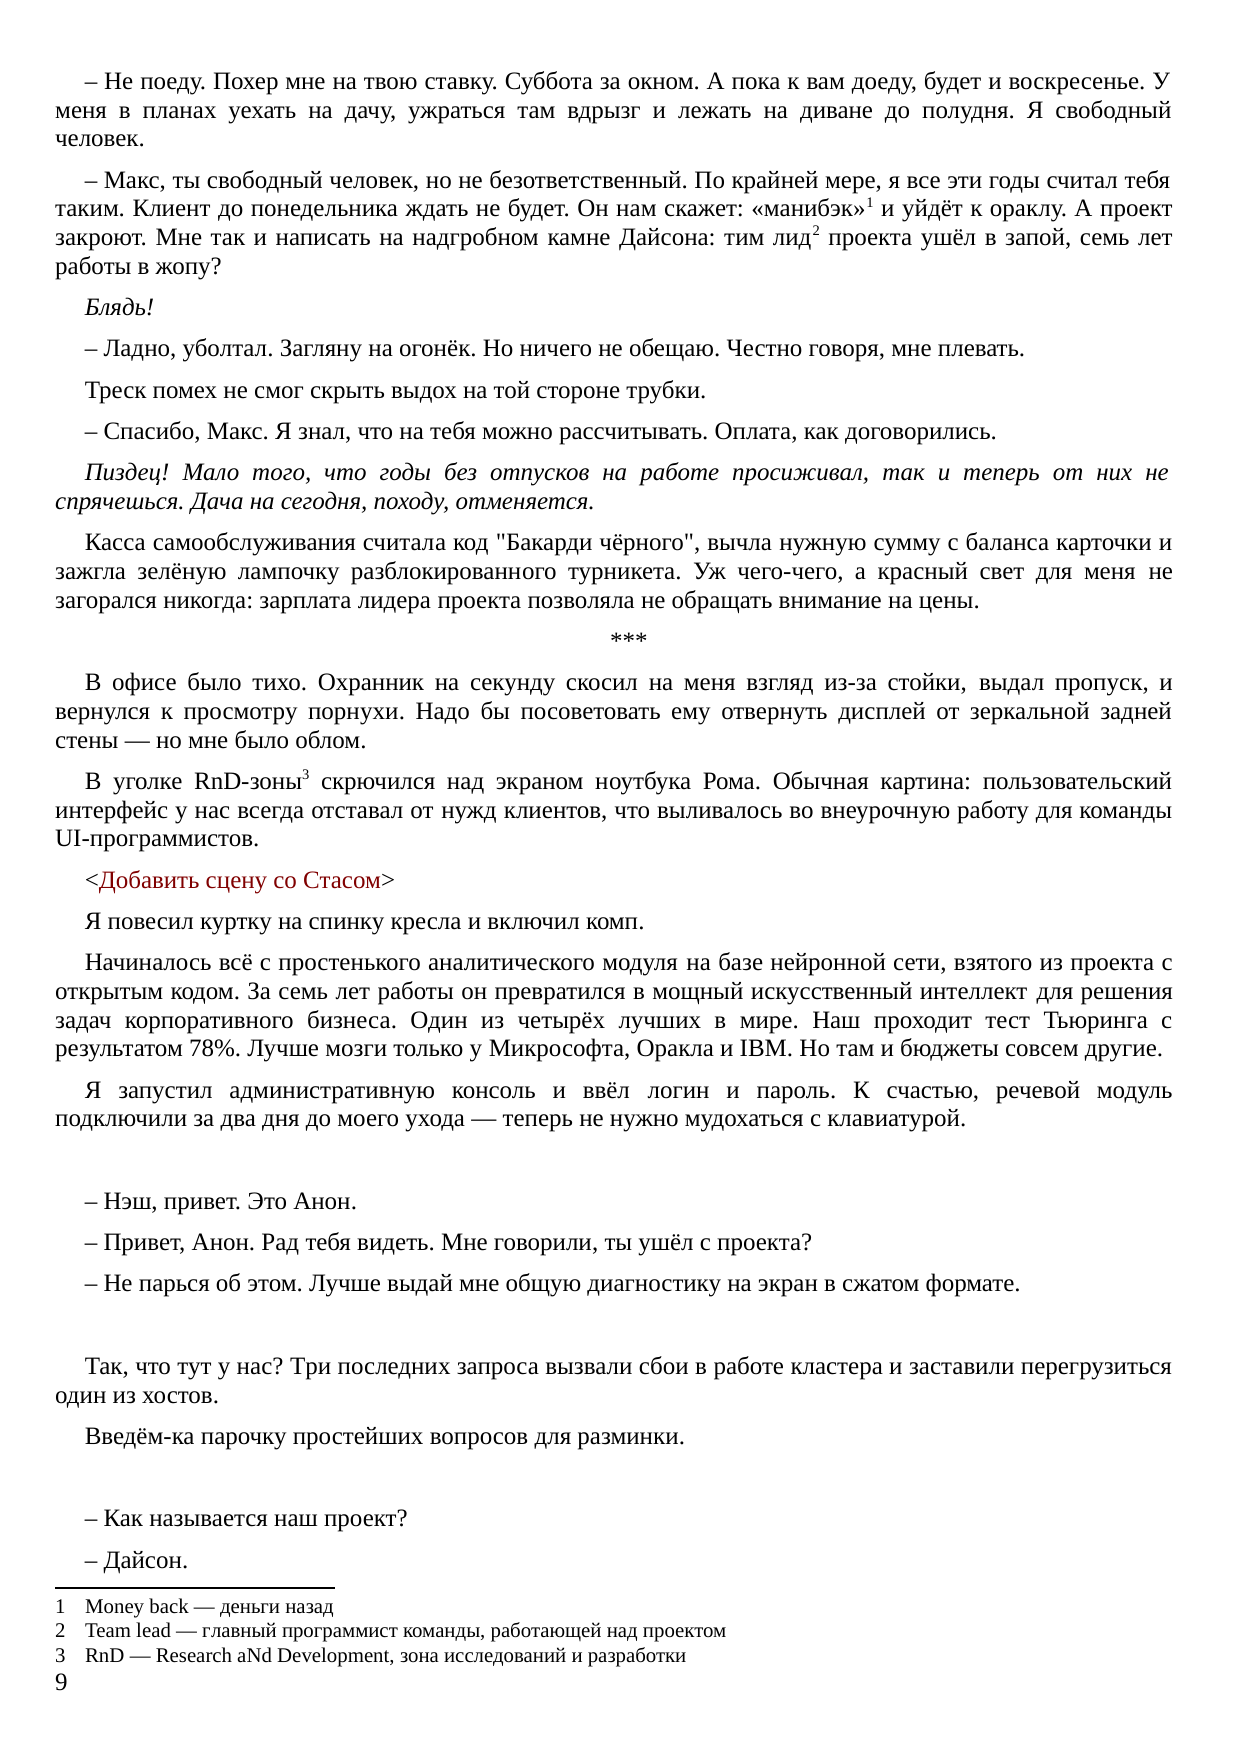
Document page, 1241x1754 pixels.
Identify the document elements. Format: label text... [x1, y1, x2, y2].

text Касса самообслуживания считала код "Бакарди чёрного", вычла нужную сумму с баланса карточки и зажгла зелёную лампочку разблокированного турникета. Уж чего-чего, а красный свет для меня не загорался никогда: зарплата лидера проекта позволяла не обращать внимание на цены. [55, 527, 1173, 613]
text Треск помех не смог скрыть выдох на той стороне трубки. [55, 375, 1173, 403]
text – Ладно, уболтал. Загляну на огонёк. Но ничего не обещаю. Честно говоря, мне плевать. [55, 333, 1173, 362]
text Блядь! [55, 292, 1173, 321]
text *** [55, 626, 1173, 655]
text Пиздец! Мало того, что годы без отпусков на работе просиживал, так и теперь от них не спрячешься. Дача на сегодня, походу, отменяется. [55, 457, 1173, 515]
text Team lead — главный программист команды, работающей над проектом [55, 1618, 1173, 1642]
text Так, что тут у нас? Три последних запроса вызвали сбои в работе кластера и заставили перегрузиться один из хостов. [55, 1351, 1173, 1408]
text – Привет, Анон. Рад тебя видеть. Мне говорили, ты ушёл с проекта? [55, 1227, 1173, 1256]
text В уголке RnD-зоны скрючился над экраном ноутбука Рома. Обычная картина: пользовательский интерфейс у нас всегда отставал от нужд клиентов, что выливалось во внеурочную работу для команды UI-программистов. [55, 766, 1173, 852]
text – Спасибо, Макс. Я знал, что на тебя можно рассчитывать. Оплата, как договорились. [55, 416, 1173, 445]
text Введём-ка парочку простейших вопросов для разминки. [55, 1421, 1173, 1450]
text Я повесил куртку на спинку кресла и включил комп. [55, 906, 1173, 935]
text Money back — деньги назад [55, 1594, 1173, 1618]
text – Нэш, привет. Это Анон. [55, 1186, 1173, 1215]
text Начиналось всё с простенького аналитического модуля на базе нейронной сети, взятого из проекта с открытым кодом. За семь лет работы он превратился в мощный искусственный интеллект для решения задач корпоративного бизнеса. Один из четырёх лучших в мире. Наш проходит тест Тьюринга с результатом 78%. Лучше мозги только у Микрософта, Оракла и IBM. Но там и бюджеты совсем другие. [55, 947, 1173, 1062]
text – Дайсон. [55, 1545, 1173, 1573]
text В офисе было тихо. Охранник на секунду скосил на меня взгляд из-за стойки, выдал пропуск, и вернулся к просмотру порнухи. Надо бы посоветовать ему отвернуть дисплей от зеркальной задней стены — но мне было облом. [55, 667, 1173, 753]
text Я запустил административную консоль и ввёл логин и пароль. К счастью, речевой модуль подключили за два дня до моего ухода — теперь не нужно мудохаться с клавиатурой. [55, 1075, 1173, 1132]
text – Макс, ты свободный человек, но не безответственный. По крайней мере, я все эти годы считал тебя таким. Клиент до понедельника ждать не будет. Он нам скажет: «манибэк» и уйдёт к ораклу. А проект закроют. Мне так и написать на надгробном камне Дайсона: тим лид проекта ушёл в запой, семь лет работы в жопу? [55, 165, 1173, 280]
text RnD — Research aNd Development, зона исследований и разработки [55, 1642, 1173, 1667]
text – Не поеду. Похер мне на твою ставку. Суббота за окном. А пока к вам доеду, будет и воскресенье. У меня в планах уехать на дачу, ужраться там вдрызг и лежать на диване до полудня. Я свободный человек. [55, 66, 1173, 152]
text – Не парься об этом. Лучше выдай мне общую диагностику на экран в сжатом формате. [55, 1268, 1173, 1297]
text <Добавить сцену со Стасом> [55, 865, 1173, 893]
text – Как называется наш проект? [55, 1503, 1173, 1532]
